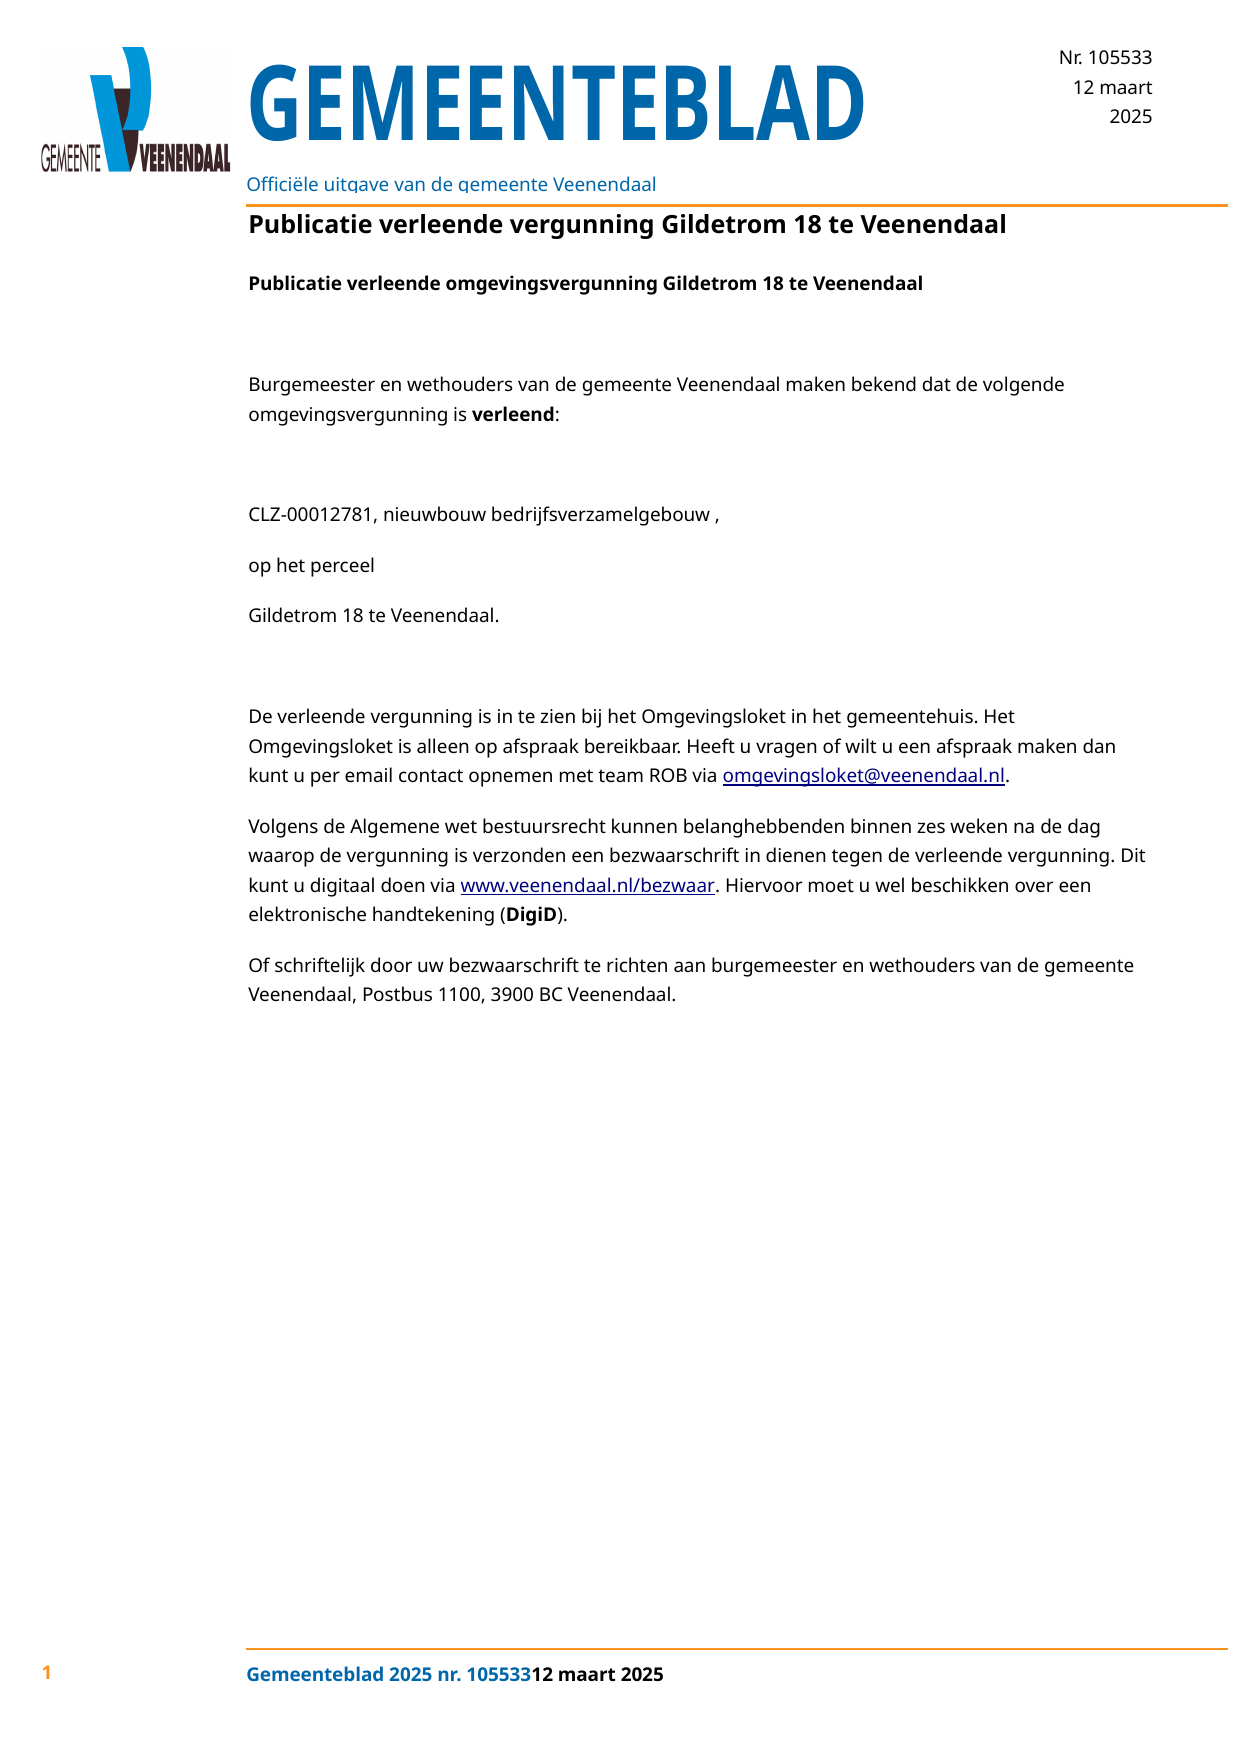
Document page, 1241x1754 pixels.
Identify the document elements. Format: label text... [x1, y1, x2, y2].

text Burgemeester en wethouders van de gemeente Veenendaal maken bekend dat de volgende omgevingsvergunning is verleend: [248, 371, 1152, 426]
text Publicatie verleende vergunning Gildetrom 18 te Veenendaal [248, 207, 1152, 241]
text De verleende vergunning is in te zien bij het Omgevingsloket in het gemeentehuis. Het Omgevingsloket is alleen op afspraak bereikbaar. Heeft u vragen of wilt u een afspraak maken dan kunt u per email contact opnemen met team ROB via omgevingsloket@veenendaal.nl. [248, 703, 1152, 788]
picture [41, 47, 130, 172]
text Gildetrom 18 te Veenendaal. [248, 602, 1152, 628]
text Of schriftelijk door uw bezwaarschrift te richten aan burgemeester en wethouders van de gemeente Veenendaal, Postbus 1100, 3900 BC Veenendaal. [248, 952, 1152, 1007]
text Volgens de Algemene wet bestuursrecht kunnen belanghebbenden binnen zes weken na de dag waarop de vergunning is verzonden een bezwaarschrift in dienen tegen de verleende vergunning. Dit kunt u digitaal doen via www.veenendaal.nl/bezwaar. Hiervoor moet u wel beschikken over een elektronische handtekening (DigiD). [248, 813, 1152, 927]
picture [123, 47, 231, 172]
text Publicatie verleende omgevingsvergunning Gildetrom 18 te Veenendaal [248, 270, 1152, 296]
text op het perceel [248, 552, 1152, 578]
text CLZ-00012781, nieuwbouw bedrijfsverzamelgebouw , [248, 502, 1152, 527]
